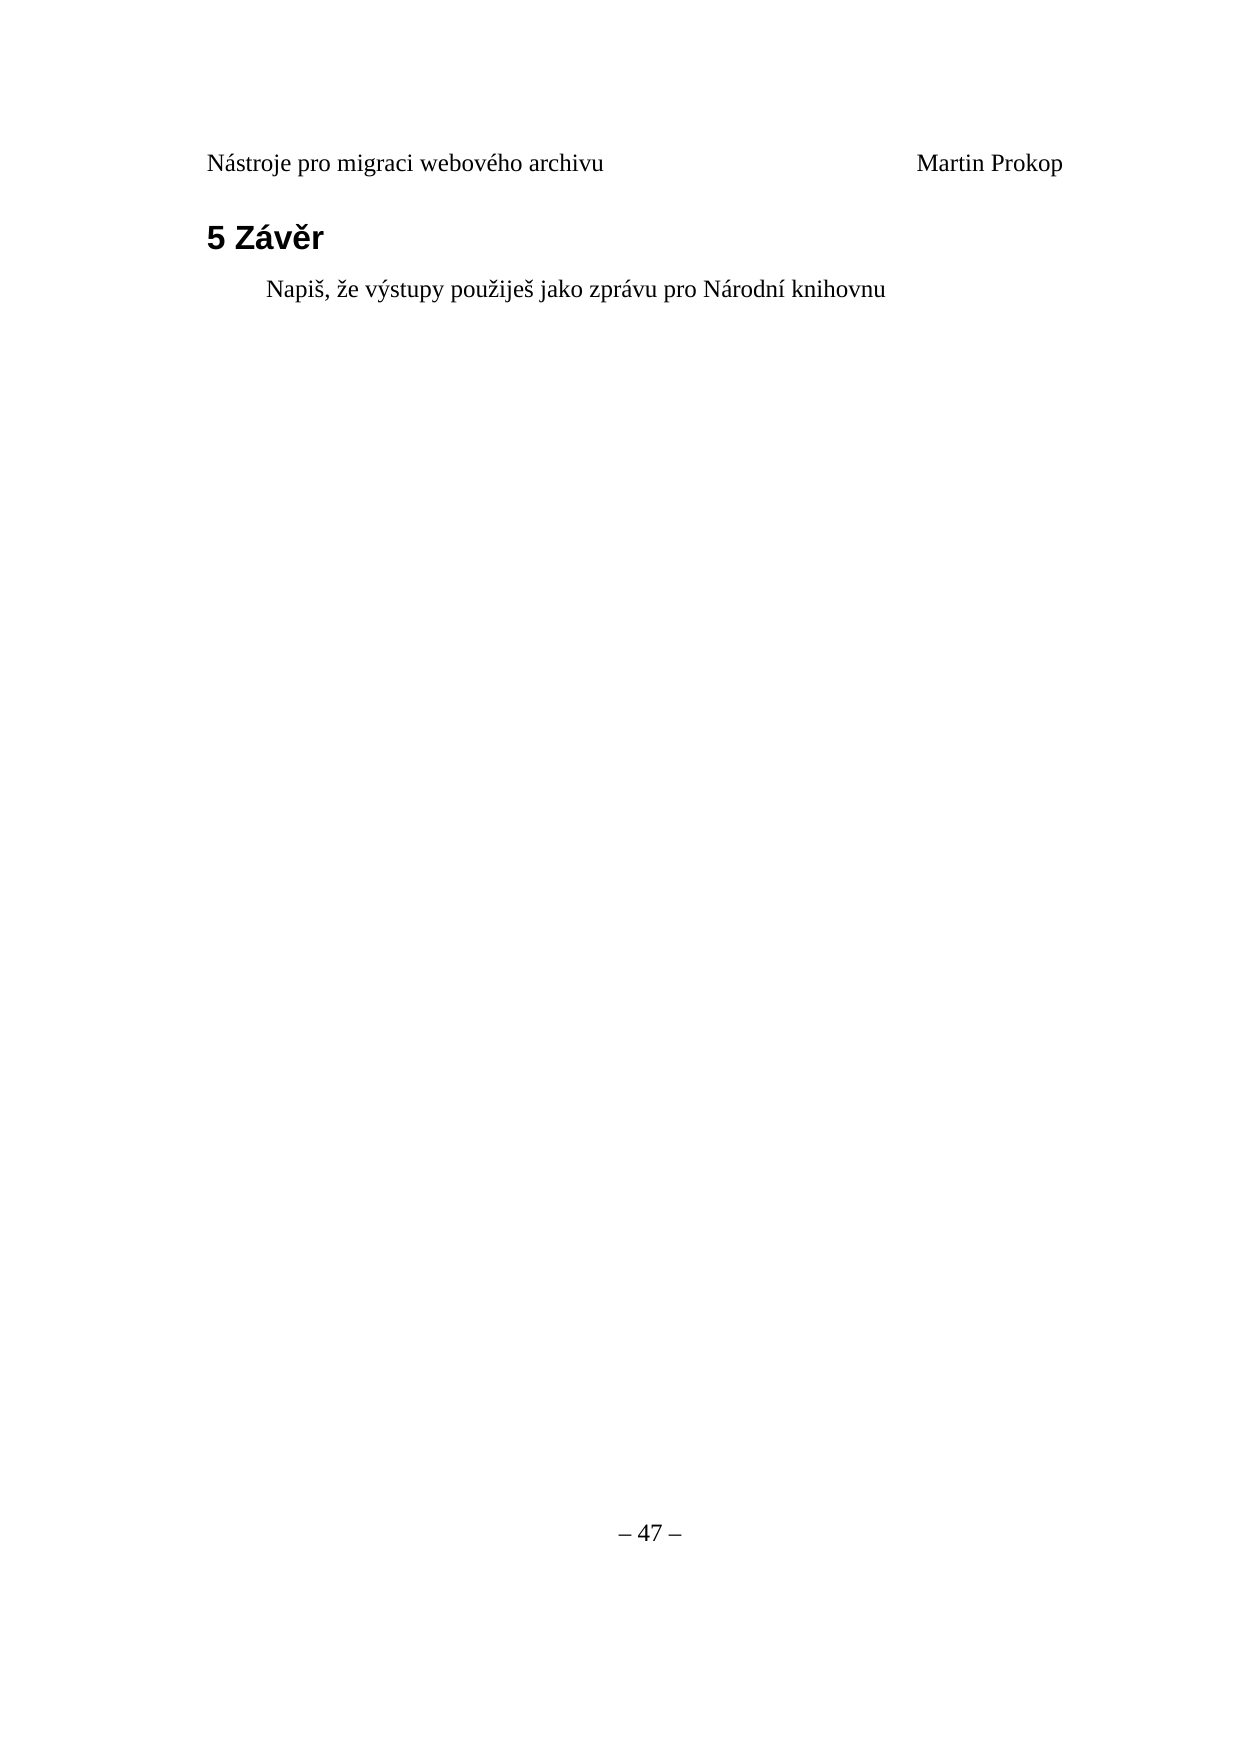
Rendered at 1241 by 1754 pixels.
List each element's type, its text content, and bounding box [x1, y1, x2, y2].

subtitle 5 Závěr [207, 218, 1093, 256]
text Napiš, že výstupy použiješ jako zprávu pro Národní knihovnu [207, 274, 1093, 303]
